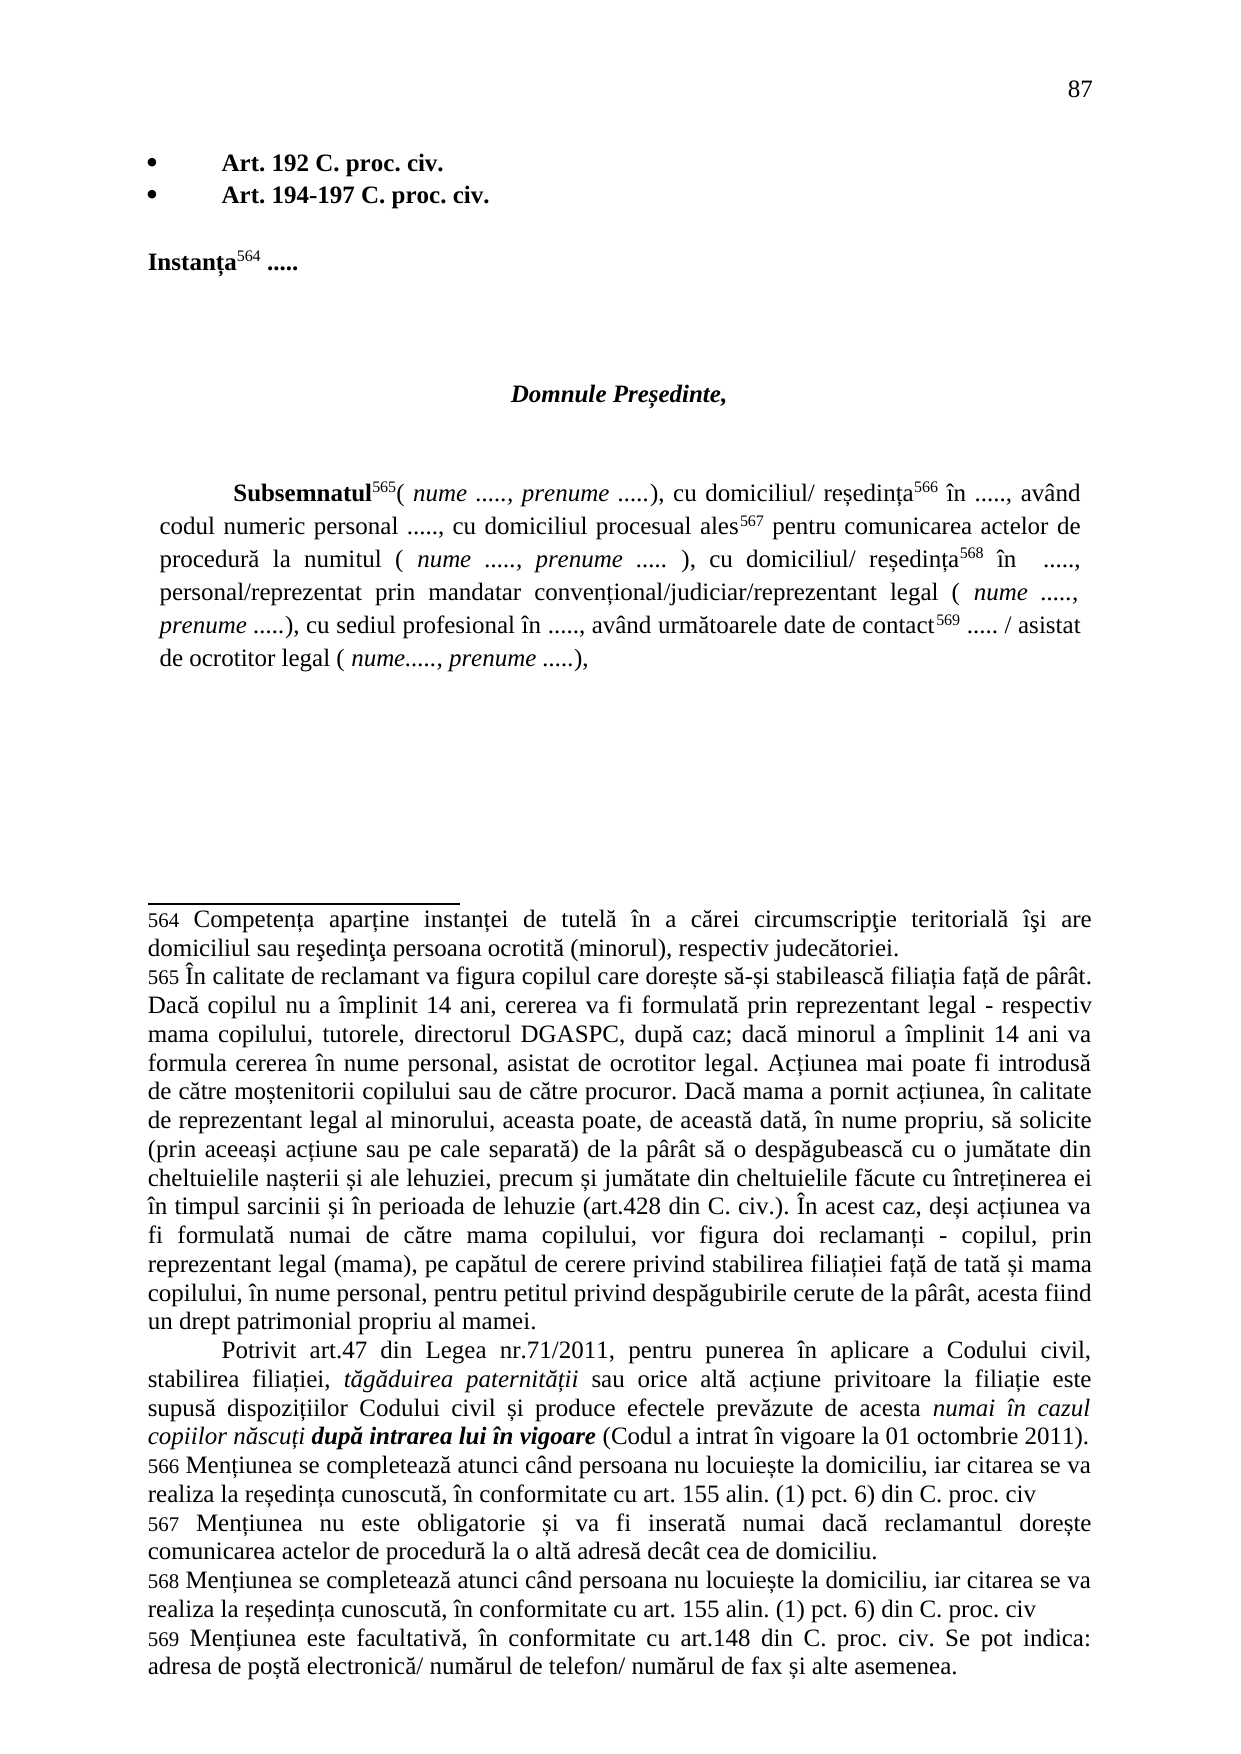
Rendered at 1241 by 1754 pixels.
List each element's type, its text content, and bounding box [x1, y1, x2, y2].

text Mențiunea se completează atunci când persoana nu locuiește la domiciliu, iar citarea se va realiza la reședința cunoscută, în conformitate cu art. 155 alin. (1) pct. 6) din C. proc. civ [148, 1565, 1093, 1623]
list Art. 192 C. proc. civ. [148, 148, 974, 176]
text Domnule Președinte, [266, 379, 974, 407]
text Potrivit art.47 din Legea nr.71/2011, pentru punerea în aplicare a Codului civil, stabilirea filiației, tăgăduirea paternității sau orice altă acțiune privitoare la filiație este supusă dispozițiilor Codului civil și produce efectele prevăzute de acesta numai în cazul copiilor născuți după intrarea lui în vigoare (Codul a intrat în vigoare la 01 octombrie 2011). [148, 1335, 1093, 1450]
text Mențiunea este facultativă, în conformitate cu art.148 din C. proc. civ. Se pot indica: adresa de poștă electronică/ numărul de telefon/ numărul de fax și alte asemenea. [148, 1623, 1093, 1680]
text Competența aparține instanței de tutelă în a cărei circumscripţie teritorială îşi are domiciliul sau reşedinţa persoana ocrotită (minorul), respectiv judecătoriei. [148, 904, 1093, 961]
list Art. 194-197 C. proc. civ. [148, 181, 974, 209]
text În calitate de reclamant va figura copilul care dorește să-și stabilească filiația față de pârât. Dacă copilul nu a împlinit 14 ani, cererea va fi formulată prin reprezentant legal - respectiv mama copilului, tutorele, directorul DGASPC, după caz; dacă minorul a împlinit 14 ani va formula cererea în nume personal, asistat de ocrotitor legal. Acțiunea mai poate fi introdusă de către moștenitorii copilului sau de către procuror. Dacă mama a pornit acțiunea, în calitate de reprezentant legal al minorului, aceasta poate, de această dată, în nume propriu, să solicite (prin aceeași acțiune sau pe cale separată) de la pârât să o despăgubească cu o jumătate din cheltuielile nașterii și ale lehuziei, precum și jumătate din cheltuielile făcute cu întreținerea ei în timpul sarcinii și în perioada de lehuzie (art.428 din C. civ.). În acest caz, deși acțiunea va fi formulată numai de către mama copilului, vor figura doi reclamanți - copilul, prin reprezentant legal (mama), pe capătul de cerere privind stabilirea filiației față de tată și mama copilului, în nume personal, pentru petitul privind despăgubirile cerute de la pârât, acesta fiind un drept patrimonial propriu al mamei. [148, 961, 1093, 1335]
text Instanța ..... [148, 247, 974, 275]
text Subsemnatul( nume ....., prenume .....), cu domiciliul/ reședința în ....., având codul numeric personal ....., cu domiciliul procesual ales pentru comunicarea actelor de procedură la numitul ( nume ....., prenume ..... ), cu domiciliul/ reședința în ....., personal/reprezentat prin mandatar convențional/judiciar/reprezentant legal ( nume ....., prenume .....), cu sediul profesional în ....., având următoarele date de contact ..... / asistat de ocrotitor legal ( nume....., prenume .....), [159, 478, 1081, 672]
text Mențiunea se completează atunci când persoana nu locuiește la domiciliu, iar citarea se va realiza la reședința cunoscută, în conformitate cu art. 155 alin. (1) pct. 6) din C. proc. civ [148, 1450, 1093, 1508]
text Mențiunea nu este obligatorie și va fi inserată numai dacă reclamantul dorește comunicarea actelor de procedură la o altă adresă decât cea de domiciliu. [148, 1508, 1093, 1565]
